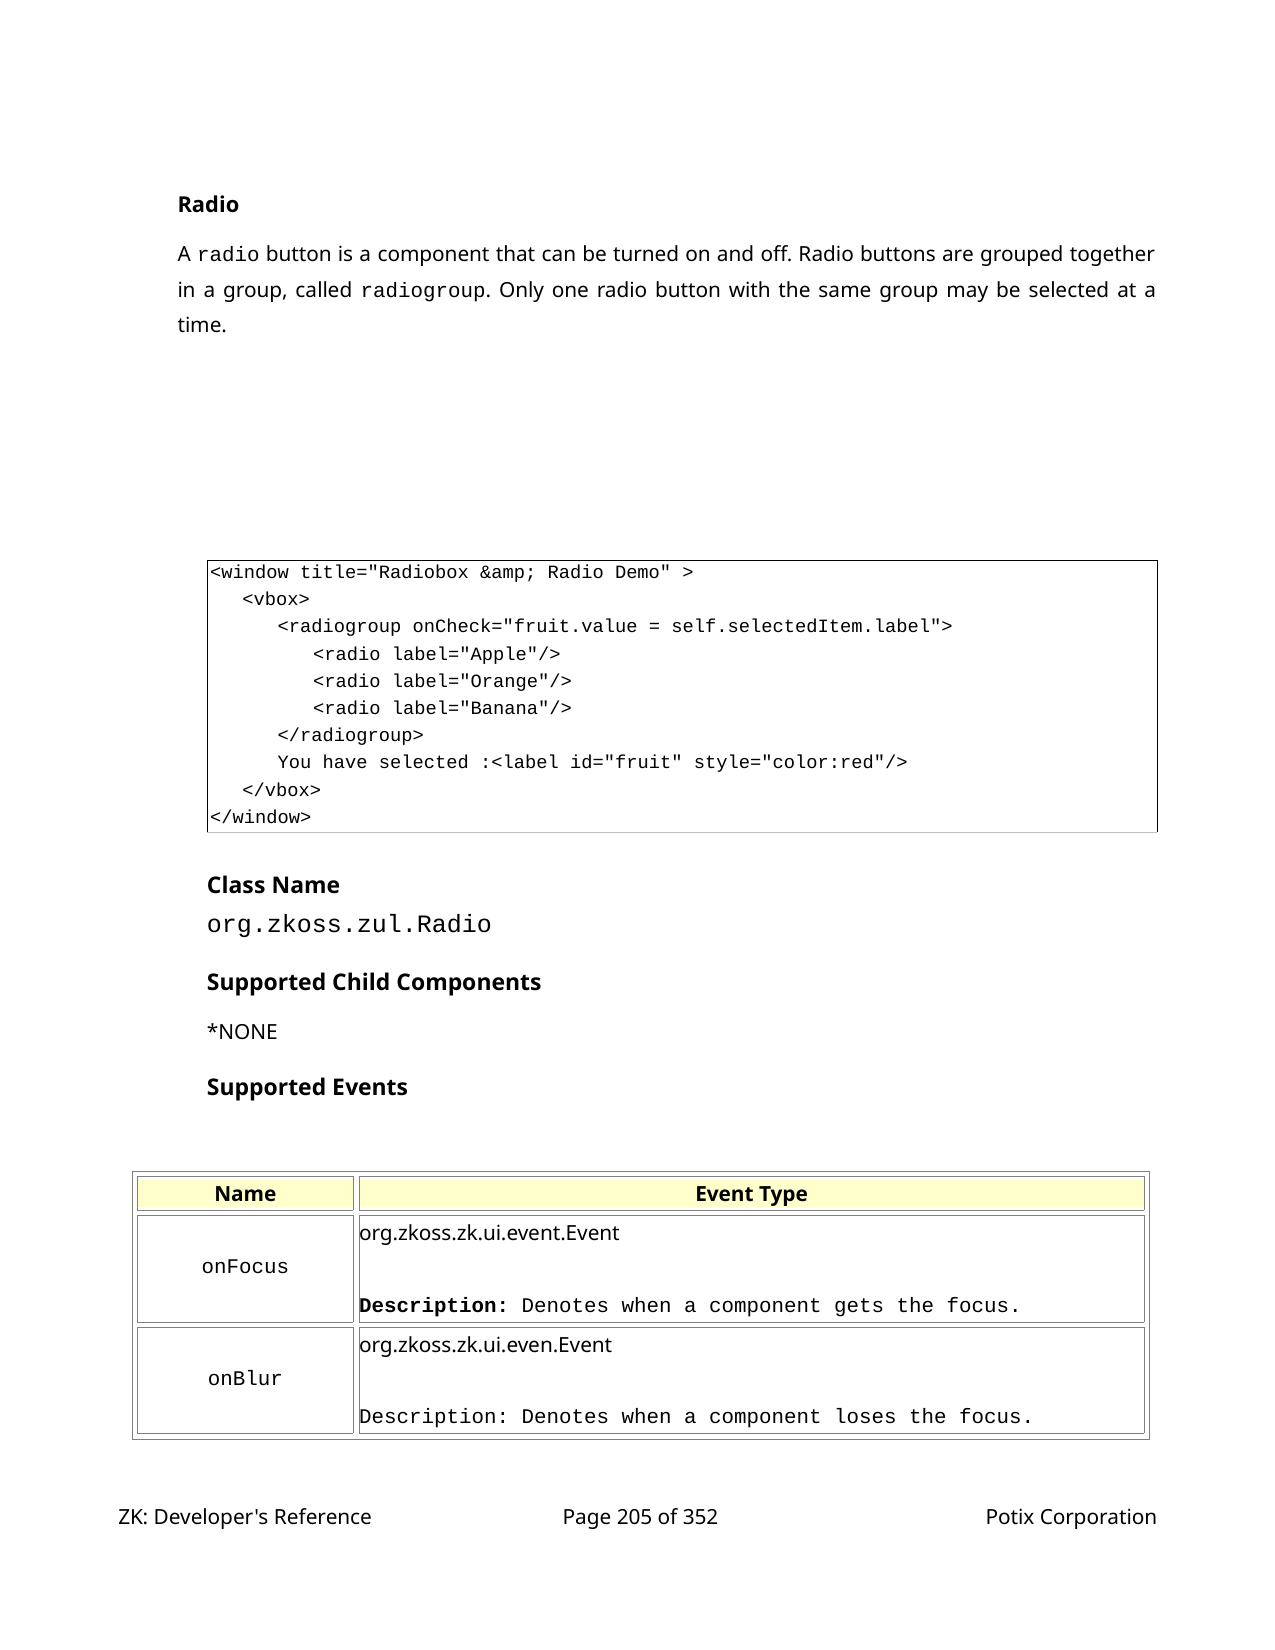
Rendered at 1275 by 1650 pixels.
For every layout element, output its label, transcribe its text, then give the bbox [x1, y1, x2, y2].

text <radio label="Apple"/> [208, 641, 1157, 666]
text <radiogroup onCheck="fruit.value = self.selectedItem.label"> [208, 614, 1157, 638]
subtitle Supported Child Components [207, 965, 1157, 997]
subtitle Class Name [207, 868, 1157, 900]
subtitle Supported Events [207, 1071, 1157, 1102]
table_header Event Type [356, 1172, 1147, 1210]
table_cell onBlur [134, 1322, 356, 1433]
text </vbox> [208, 777, 1157, 802]
subtitle Radio [177, 189, 1157, 219]
text You have selected :<label id="fruit" style="color:red"/> [208, 750, 1157, 774]
text <radio label="Banana"/> [208, 696, 1157, 720]
text <radio label="Orange"/> [208, 669, 1157, 693]
text <vbox> [208, 587, 1157, 611]
table_cell org.zkoss.zk.ui.even.Event Description: Denotes when a component loses the focus. [356, 1322, 1147, 1433]
text org.zkoss.zul.Radio [207, 912, 1157, 940]
text </radiogroup> [208, 723, 1157, 747]
table_header Name [134, 1172, 356, 1210]
text </window> [208, 804, 1157, 832]
text *NONE [207, 1017, 1157, 1046]
table_cell org.zkoss.zk.ui.event.Event Description: Denotes when a component gets the focus. [356, 1210, 1147, 1322]
text A radio button is a component that can be turned on and off. Radio buttons are grouped together in a group, called radiogroup. Only one radio button with the same group may be selected at a time. [177, 239, 1157, 339]
text <window title="Radiobox &amp; Radio Demo" > [208, 561, 1157, 584]
table_cell onFocus [134, 1210, 356, 1322]
